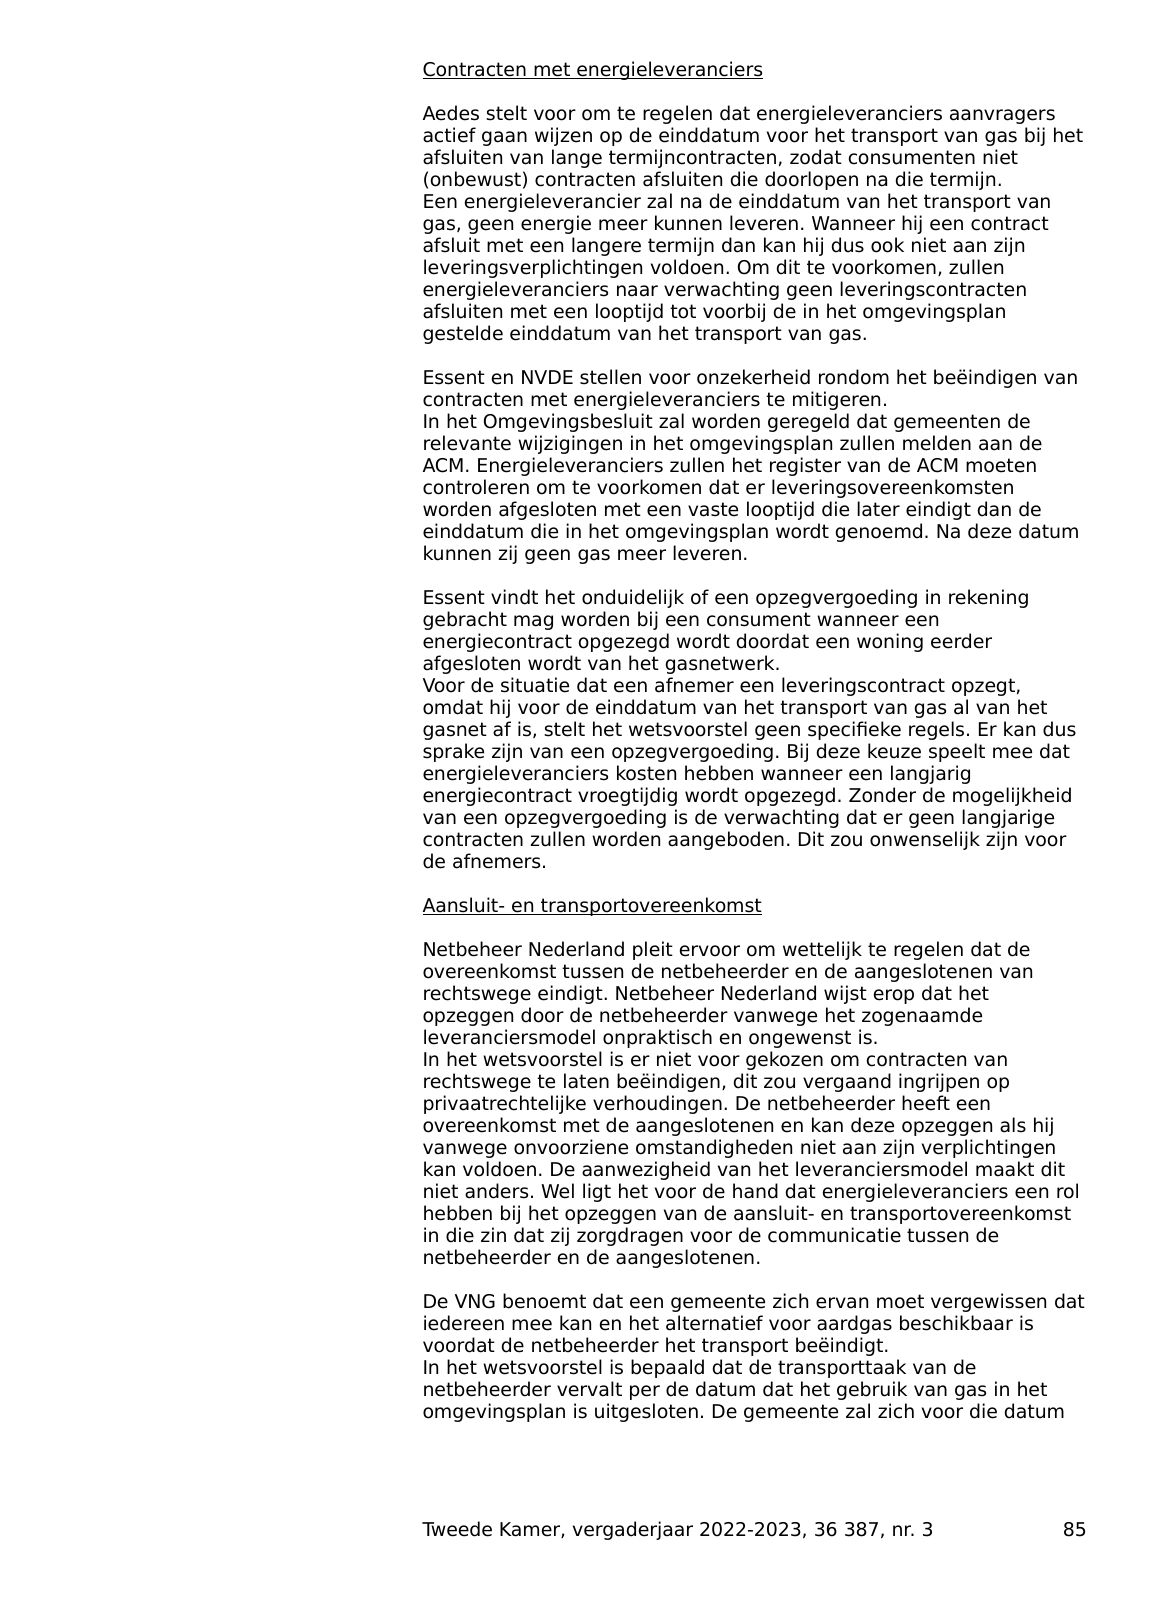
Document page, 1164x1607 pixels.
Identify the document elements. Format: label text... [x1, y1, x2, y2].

subtitle Aansluit- en transportovereenkomst [422, 895, 1087, 917]
text Essent en NVDE stellen voor onzekerheid rondom het beëindigen van contracten met energieleveranciers te mitigeren. [422, 367, 1087, 411]
text Aedes stelt voor om te regelen dat energieleveranciers aanvragers actief gaan wijzen op de einddatum voor het transport van gas bij het afsluiten van lange termijncontracten, zodat consumenten niet (onbewust) contracten afsluiten die doorlopen na die termijn. [422, 103, 1087, 191]
text In het wetsvoorstel is bepaald dat de transporttaak van de netbeheerder vervalt per de datum dat het gebruik van gas in het omgevingsplan is uitgesloten. De gemeente zal zich voor die datum [422, 1357, 1087, 1423]
subtitle Contracten met energieleveranciers [422, 59, 1087, 81]
text In het Omgevingsbesluit zal worden geregeld dat gemeenten de relevante wijzigingen in het omgevingsplan zullen melden aan de ACM. Energieleveranciers zullen het register van de ACM moeten controleren om te voorkomen dat er leveringsovereenkomsten worden afgesloten met een vaste looptijd die later eindigt dan de einddatum die in het omgevingsplan wordt genoemd. Na deze datum kunnen zij geen gas meer leveren. [422, 411, 1087, 565]
text Een energieleverancier zal na de einddatum van het transport van gas, geen energie meer kunnen leveren. Wanneer hij een contract afsluit met een langere termijn dan kan hij dus ook niet aan zijn leveringsverplichtingen voldoen. Om dit te voorkomen, zullen energieleveranciers naar verwachting geen leveringscontracten afsluiten met een looptijd tot voorbij de in het omgevingsplan gestelde einddatum van het transport van gas. [422, 191, 1087, 345]
text Essent vindt het onduidelijk of een opzegvergoeding in rekening gebracht mag worden bij een consument wanneer een energiecontract opgezegd wordt doordat een woning eerder afgesloten wordt van het gasnetwerk. [422, 587, 1087, 675]
text De VNG benoemt dat een gemeente zich ervan moet vergewissen dat iedereen mee kan en het alternatief voor aardgas beschikbaar is voordat de netbeheerder het transport beëindigt. [422, 1291, 1087, 1357]
text Voor de situatie dat een afnemer een leveringscontract opzegt, omdat hij voor de einddatum van het transport van gas al van het gasnet af is, stelt het wetsvoorstel geen specifieke regels. Er kan dus sprake zijn van een opzegvergoeding. Bij deze keuze speelt mee dat energieleveranciers kosten hebben wanneer een langjarig energiecontract vroegtijdig wordt opgezegd. Zonder de mogelijkheid van een opzegvergoeding is de verwachting dat er geen langjarige contracten zullen worden aangeboden. Dit zou onwenselijk zijn voor de afnemers. [422, 675, 1087, 873]
text In het wetsvoorstel is er niet voor gekozen om contracten van rechtswege te laten beëindigen, dit zou vergaand ingrijpen op privaatrechtelijke verhoudingen. De netbeheerder heeft een overeenkomst met de aangeslotenen en kan deze opzeggen als hij vanwege onvoorziene omstandigheden niet aan zijn verplichtingen kan voldoen. De aanwezigheid van het leveranciersmodel maakt dit niet anders. Wel ligt het voor de hand dat energieleveranciers een rol hebben bij het opzeggen van de aansluit- en transportovereenkomst in die zin dat zij zorgdragen voor de communicatie tussen de netbeheerder en de aangeslotenen. [422, 1049, 1087, 1269]
text Netbeheer Nederland pleit ervoor om wettelijk te regelen dat de overeenkomst tussen de netbeheerder en de aangeslotenen van rechtswege eindigt. Netbeheer Nederland wijst erop dat het opzeggen door de netbeheerder vanwege het zogenaamde leveranciersmodel onpraktisch en ongewenst is. [422, 939, 1087, 1049]
